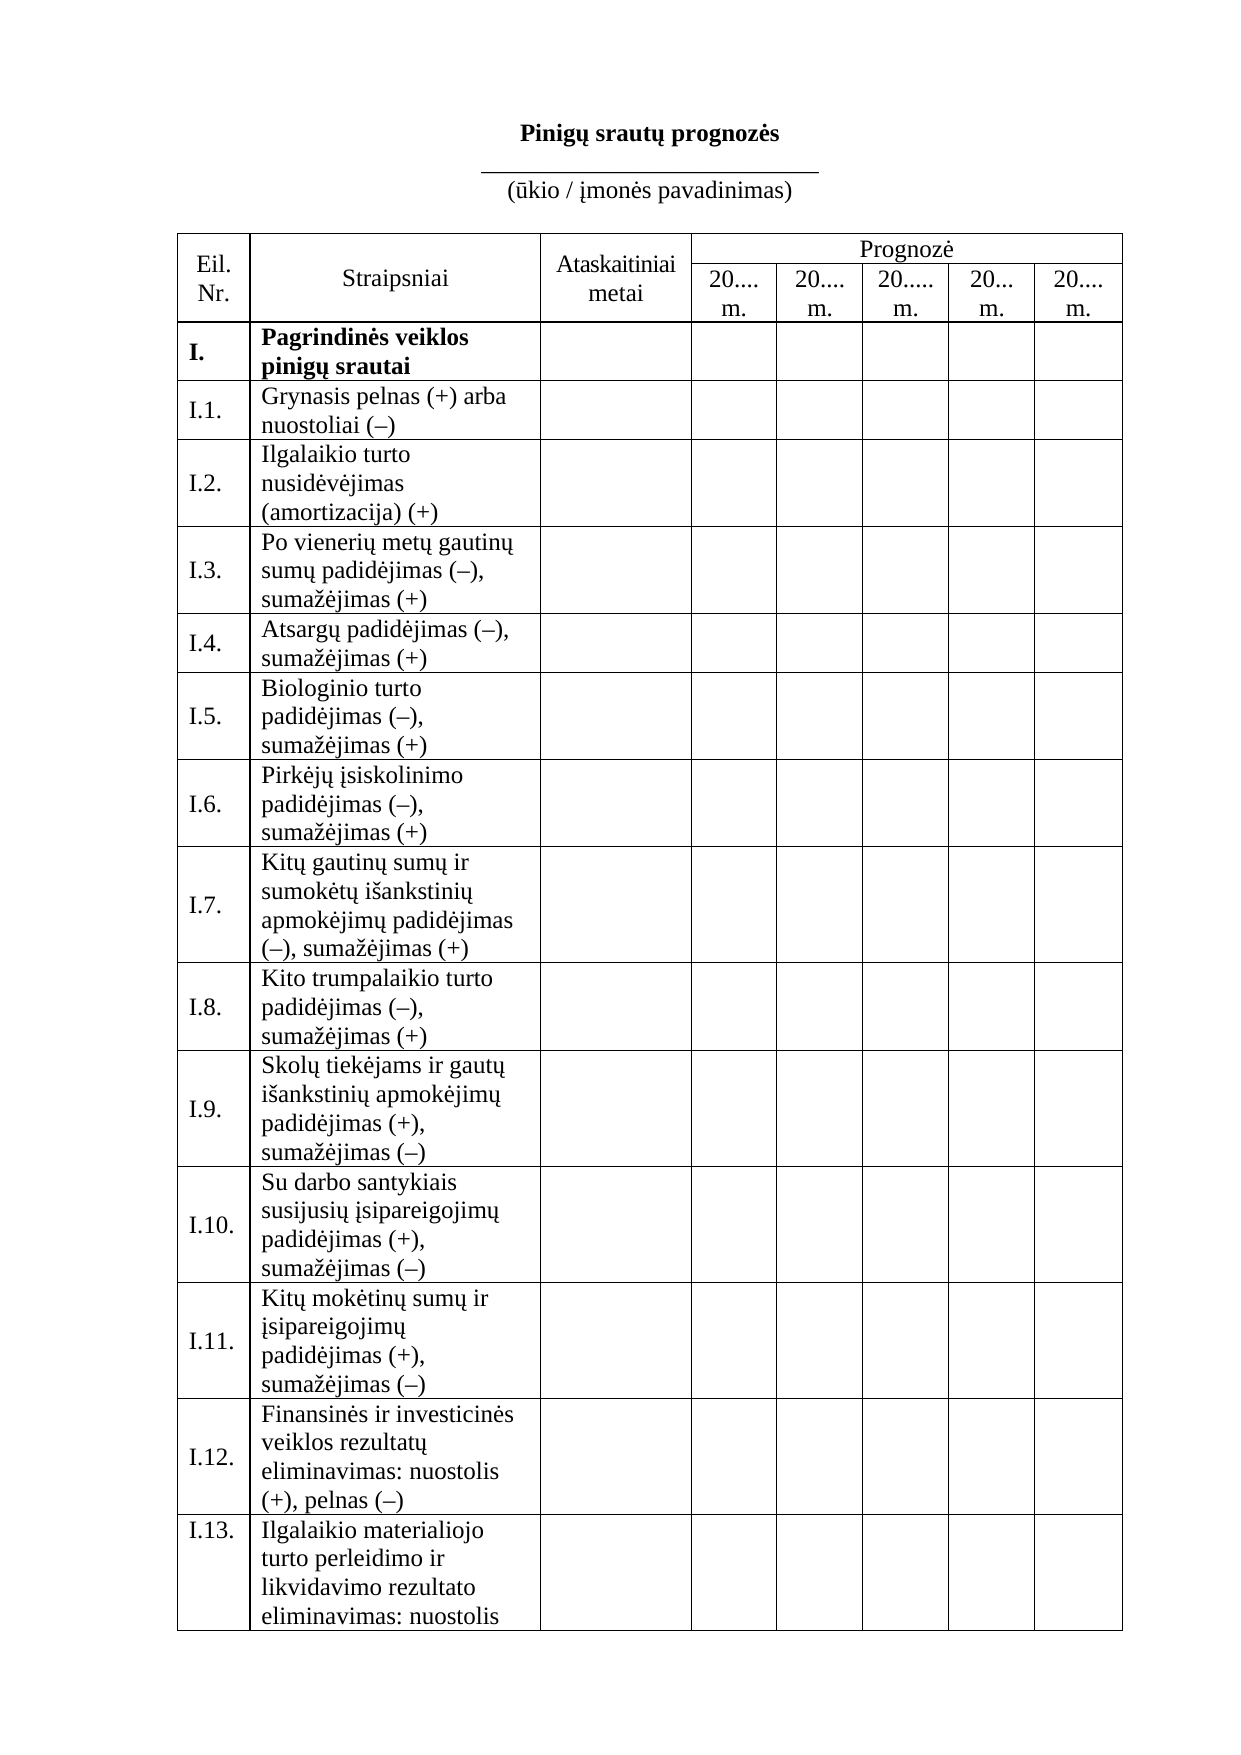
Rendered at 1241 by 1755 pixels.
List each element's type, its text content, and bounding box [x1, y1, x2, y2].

table_cell [541, 760, 691, 846]
table_cell [1035, 1283, 1122, 1398]
table_cell [1035, 760, 1122, 846]
table_cell [1035, 323, 1122, 380]
table_cell [692, 760, 776, 846]
table_cell [541, 1283, 691, 1398]
table_cell [777, 527, 862, 613]
table_cell [541, 673, 691, 759]
table_cell [541, 1167, 691, 1282]
table_cell [1035, 1515, 1122, 1630]
table_cell I.9. [178, 1051, 249, 1166]
table_cell [541, 440, 691, 526]
table_cell [863, 1399, 948, 1514]
table_cell [863, 381, 948, 438]
table_cell [949, 673, 1034, 759]
table_header Ataskaitiniai metai [541, 234, 691, 321]
table_cell [692, 673, 776, 759]
table_cell [777, 1399, 862, 1514]
table_cell [949, 760, 1034, 846]
table_cell I.13. [178, 1515, 249, 1630]
table_cell I.7. [178, 847, 249, 962]
table_cell [541, 1051, 691, 1166]
table_cell Kitų gautinų sumų ir sumokėtų išankstinių apmokėjimų padidėjimas (–), sumažėjimas (+) [251, 847, 540, 962]
table_cell 20.... m. [692, 264, 776, 321]
table_cell Ilgalaikio materialiojo turto perleidimo ir likvidavimo rezultato eliminavimas: nuostolis [251, 1515, 540, 1630]
table_cell [692, 1051, 776, 1166]
table_cell [1035, 440, 1122, 526]
table_cell Kito trumpalaikio turto padidėjimas (–), sumažėjimas (+) [251, 963, 540, 1049]
table_cell [949, 847, 1034, 962]
table_cell [949, 1051, 1034, 1166]
table_cell Finansinės ir investicinės veiklos rezultatų eliminavimas: nuostolis (+), pelnas (–) [251, 1399, 540, 1514]
table_cell [949, 1515, 1034, 1630]
table_cell [777, 963, 862, 1049]
table_cell I. [178, 323, 249, 380]
table_cell Grynasis pelnas (+) arba nuostoliai (–) [251, 381, 540, 438]
table_cell [863, 760, 948, 846]
table_cell [777, 673, 862, 759]
table_header Straipsniai [251, 234, 540, 321]
table_cell [541, 847, 691, 962]
table_cell Kitų mokėtinų sumų ir įsipareigojimų padidėjimas (+), sumažėjimas (–) [251, 1283, 540, 1398]
table_cell I.12. [178, 1399, 249, 1514]
table_cell [777, 323, 862, 380]
table_cell [1035, 381, 1122, 438]
table_cell [777, 1283, 862, 1398]
table_header Eil. Nr. [178, 234, 249, 321]
table_cell [692, 847, 776, 962]
table_cell [863, 1167, 948, 1282]
table_cell [949, 1167, 1034, 1282]
table_cell [541, 323, 691, 380]
table_cell [863, 323, 948, 380]
table_cell I.5. [178, 673, 249, 759]
table_cell [949, 1283, 1034, 1398]
table_cell [541, 381, 691, 438]
table_cell 20..... m. [863, 264, 948, 321]
table_cell [541, 1399, 691, 1514]
table_cell [777, 381, 862, 438]
table_cell I.8. [178, 963, 249, 1049]
table_header Prognozė [692, 234, 1122, 263]
table_cell [692, 440, 776, 526]
table_cell I.1. [178, 381, 249, 438]
table_cell [1035, 673, 1122, 759]
table_cell Pagrindinės veiklos pinigų srautai [251, 323, 540, 380]
table_cell [863, 440, 948, 526]
table_cell [777, 614, 862, 672]
table_cell Biologinio turto padidėjimas (–), sumažėjimas (+) [251, 673, 540, 759]
table_cell [949, 614, 1034, 672]
table_cell [777, 440, 862, 526]
table_cell [949, 963, 1034, 1049]
table_cell I.3. [178, 527, 249, 613]
table_cell [1035, 614, 1122, 672]
table_cell [863, 1283, 948, 1398]
table_cell [949, 1399, 1034, 1514]
table_cell [541, 614, 691, 672]
table_cell [863, 673, 948, 759]
table_cell [692, 381, 776, 438]
table_cell 20.... m. [777, 264, 862, 321]
table_cell [1035, 1051, 1122, 1166]
table_cell I.11. [178, 1283, 249, 1398]
table_cell [777, 847, 862, 962]
table_cell [692, 527, 776, 613]
table_cell [949, 381, 1034, 438]
table_cell I.4. [178, 614, 249, 672]
table_cell [863, 847, 948, 962]
table_cell [863, 527, 948, 613]
table_cell [863, 614, 948, 672]
table_cell I.10. [178, 1167, 249, 1282]
table_cell Skolų tiekėjams ir gautų išankstinių apmokėjimų padidėjimas (+), sumažėjimas (–) [251, 1051, 540, 1166]
table_cell [541, 963, 691, 1049]
table_cell 20... m. [949, 264, 1034, 321]
table_cell [1035, 847, 1122, 962]
table_cell [1035, 1399, 1122, 1514]
table_cell [949, 527, 1034, 613]
table_cell [692, 1283, 776, 1398]
table_cell [692, 1515, 776, 1630]
text ___________________________ [177, 147, 1122, 176]
table_cell [777, 760, 862, 846]
text (ūkio / įmonės pavadinimas) [177, 176, 1122, 204]
table_cell [1035, 963, 1122, 1049]
table_cell [541, 527, 691, 613]
table_cell [1035, 527, 1122, 613]
table_cell Po vienerių metų gautinų sumų padidėjimas (–), sumažėjimas (+) [251, 527, 540, 613]
table_cell 20.... m. [1035, 264, 1122, 321]
table_cell [777, 1051, 862, 1166]
table_cell I.2. [178, 440, 249, 526]
table_cell [863, 963, 948, 1049]
table_cell [863, 1515, 948, 1630]
table_cell [541, 1515, 691, 1630]
table_cell [692, 1399, 776, 1514]
text Pinigų srautų prognozės [177, 118, 1122, 147]
table_cell Ilgalaikio turto nusidėvėjimas (amortizacija) (+) [251, 440, 540, 526]
table_cell [777, 1515, 862, 1630]
table_cell [949, 323, 1034, 380]
table_cell [949, 440, 1034, 526]
table_cell I.6. [178, 760, 249, 846]
table_cell [692, 614, 776, 672]
table_cell Atsargų padidėjimas (–), sumažėjimas (+) [251, 614, 540, 672]
table_cell [692, 1167, 776, 1282]
table_cell Pirkėjų įsiskolinimo padidėjimas (–), sumažėjimas (+) [251, 760, 540, 846]
table_cell [863, 1051, 948, 1166]
table_cell [692, 963, 776, 1049]
table_cell Su darbo santykiais susijusių įsipareigojimų padidėjimas (+), sumažėjimas (–) [251, 1167, 540, 1282]
table_cell [1035, 1167, 1122, 1282]
table_cell [692, 323, 776, 380]
table_cell [777, 1167, 862, 1282]
